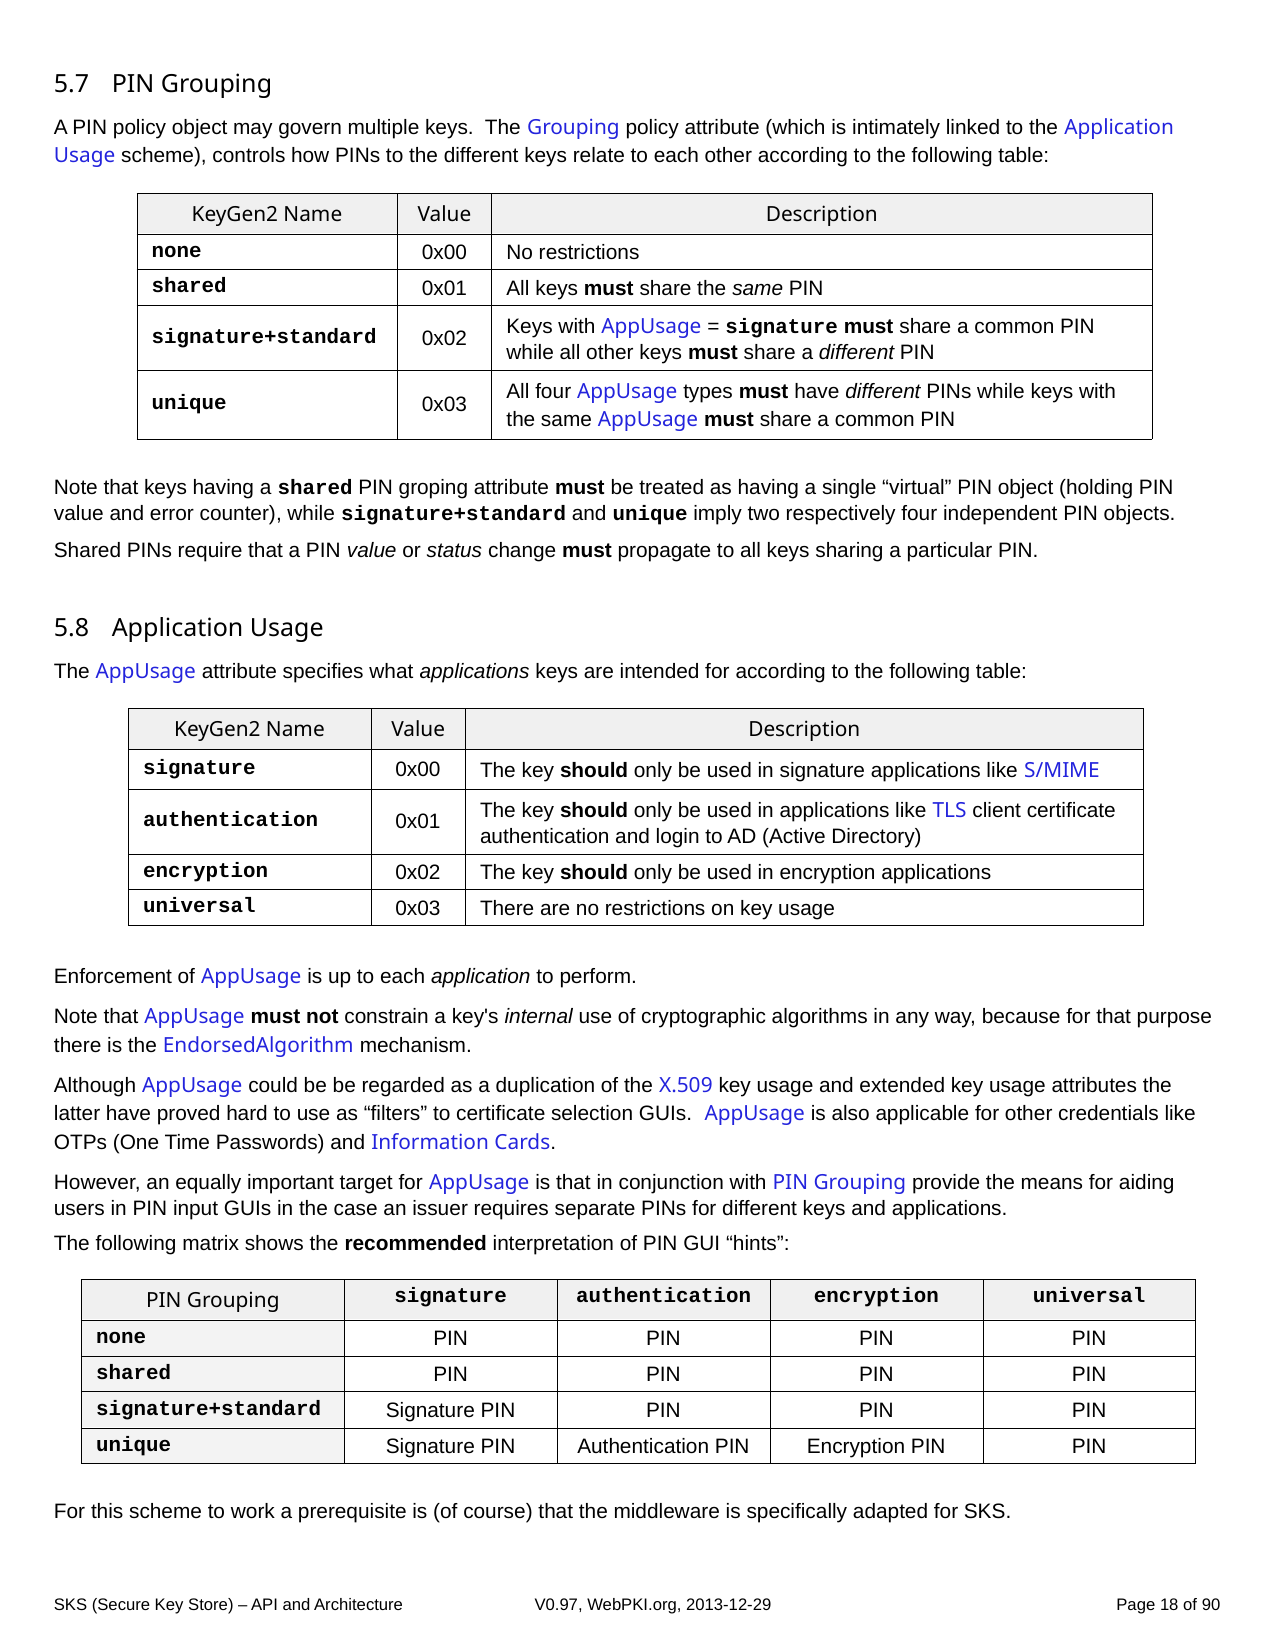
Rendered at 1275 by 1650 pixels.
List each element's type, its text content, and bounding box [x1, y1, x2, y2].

table_cell none [138, 235, 397, 269]
table_header Description [466, 709, 1143, 749]
table_header Value [398, 194, 491, 233]
text Although AppUsage could be be regarded as a duplication of the X.509 key usage and extended key usage attributes the latter have proved hard to use as “filters” to certificate selection GUIs. AppUsage is also applicable for other credentials like OTPs (One Time Passwords) and Information Cards. [54, 1070, 1221, 1155]
table_cell 0x01 [372, 790, 465, 853]
table_cell PIN [984, 1392, 1195, 1427]
text A PIN policy object may govern multiple keys. The Grouping policy attribute (which is intimately linked to the Application Usage scheme), controls how PINs to the different keys relate to each other according to the following table: [54, 112, 1221, 193]
table_cell 0x03 [372, 890, 465, 925]
table_cell PIN [345, 1357, 557, 1391]
table_cell PIN [771, 1321, 983, 1356]
table_cell 0x00 [372, 750, 465, 789]
table_cell signature+standard [82, 1392, 344, 1427]
table_cell The key should only be used in signature applications like S/MIME [466, 750, 1143, 789]
table_cell All four AppUsage types must have different PINs while keys with the same AppUsage must share a common PIN [492, 371, 1152, 439]
subtitle Application Usage [54, 609, 1221, 643]
text Shared PINs require that a PIN value or status change must propagate to all keys sharing a particular PIN. [54, 538, 1221, 562]
table_cell Encryption PIN [771, 1429, 983, 1463]
table_cell none [82, 1321, 344, 1356]
table_cell shared [82, 1357, 344, 1391]
table_header authentication [558, 1280, 770, 1319]
text The AppUsage attribute specifies what applications keys are intended for according to the following table: [54, 656, 1221, 708]
table_cell signature+standard [138, 306, 397, 370]
table_cell Signature PIN [345, 1429, 557, 1463]
table_cell PIN [345, 1321, 557, 1356]
table_cell encryption [129, 855, 371, 889]
table_cell PIN [558, 1357, 770, 1391]
table_cell authentication [129, 790, 371, 853]
text However, an equally important target for AppUsage is that in conjunction with PIN Grouping provide the means for aiding users in PIN input GUIs in the case an issuer requires separate PINs for different keys and applications. [54, 1167, 1221, 1219]
table_cell universal [129, 890, 371, 925]
table_cell unique [138, 371, 397, 439]
table_cell 0x01 [398, 270, 491, 305]
table_cell unique [82, 1429, 344, 1463]
table_cell Keys with AppUsage = signature must share a common PIN while all other keys must share a different PIN [492, 306, 1152, 370]
table_header encryption [771, 1280, 983, 1319]
table_cell PIN [771, 1357, 983, 1391]
subtitle PIN Grouping [54, 66, 1221, 100]
table_header PIN Grouping [82, 1280, 344, 1319]
table_header Value [372, 709, 465, 749]
text For this scheme to work a prerequisite is (of course) that the middleware is specifically adapted for SKS. [54, 1499, 1221, 1523]
table_header KeyGen2 Name [129, 709, 371, 749]
text Enforcement of AppUsage is up to each application to perform. [54, 961, 1221, 989]
table_cell 0x02 [372, 855, 465, 889]
table_cell There are no restrictions on key usage [466, 890, 1143, 925]
table_cell 0x02 [398, 306, 491, 370]
table_cell PIN [984, 1429, 1195, 1463]
table_cell Authentication PIN [558, 1429, 770, 1463]
table_cell shared [138, 270, 397, 305]
table_cell No restrictions [492, 235, 1152, 269]
table_cell signature [129, 750, 371, 789]
table_cell PIN [558, 1392, 770, 1427]
table_cell PIN [984, 1321, 1195, 1356]
table_header KeyGen2 Name [138, 194, 397, 233]
table_header universal [984, 1280, 1195, 1319]
table_cell PIN [558, 1321, 770, 1356]
text Note that AppUsage must not constrain a key's internal use of cryptographic algorithms in any way, because for that purpose there is the EndorsedAlgorithm mechanism. [54, 1001, 1221, 1058]
table_cell PIN [984, 1357, 1195, 1391]
table_header Description [492, 194, 1152, 233]
table_cell 0x00 [398, 235, 491, 269]
table_cell Signature PIN [345, 1392, 557, 1427]
table_cell 0x03 [398, 371, 491, 439]
table_header signature [345, 1280, 557, 1319]
text The following matrix shows the recommended interpretation of PIN GUI “hints”: [54, 1231, 1221, 1255]
table_cell The key should only be used in encryption applications [466, 855, 1143, 889]
table_cell PIN [771, 1392, 983, 1427]
table_cell All keys must share the same PIN [492, 270, 1152, 305]
table_cell The key should only be used in applications like TLS client certificate authentication and login to AD (Active Directory) [466, 790, 1143, 853]
text Note that keys having a shared PIN groping attribute must be treated as having a single “virtual” PIN object (holding PIN value and error counter), while signature+standard and unique imply two respectively four independent PIN objects. [54, 474, 1221, 526]
